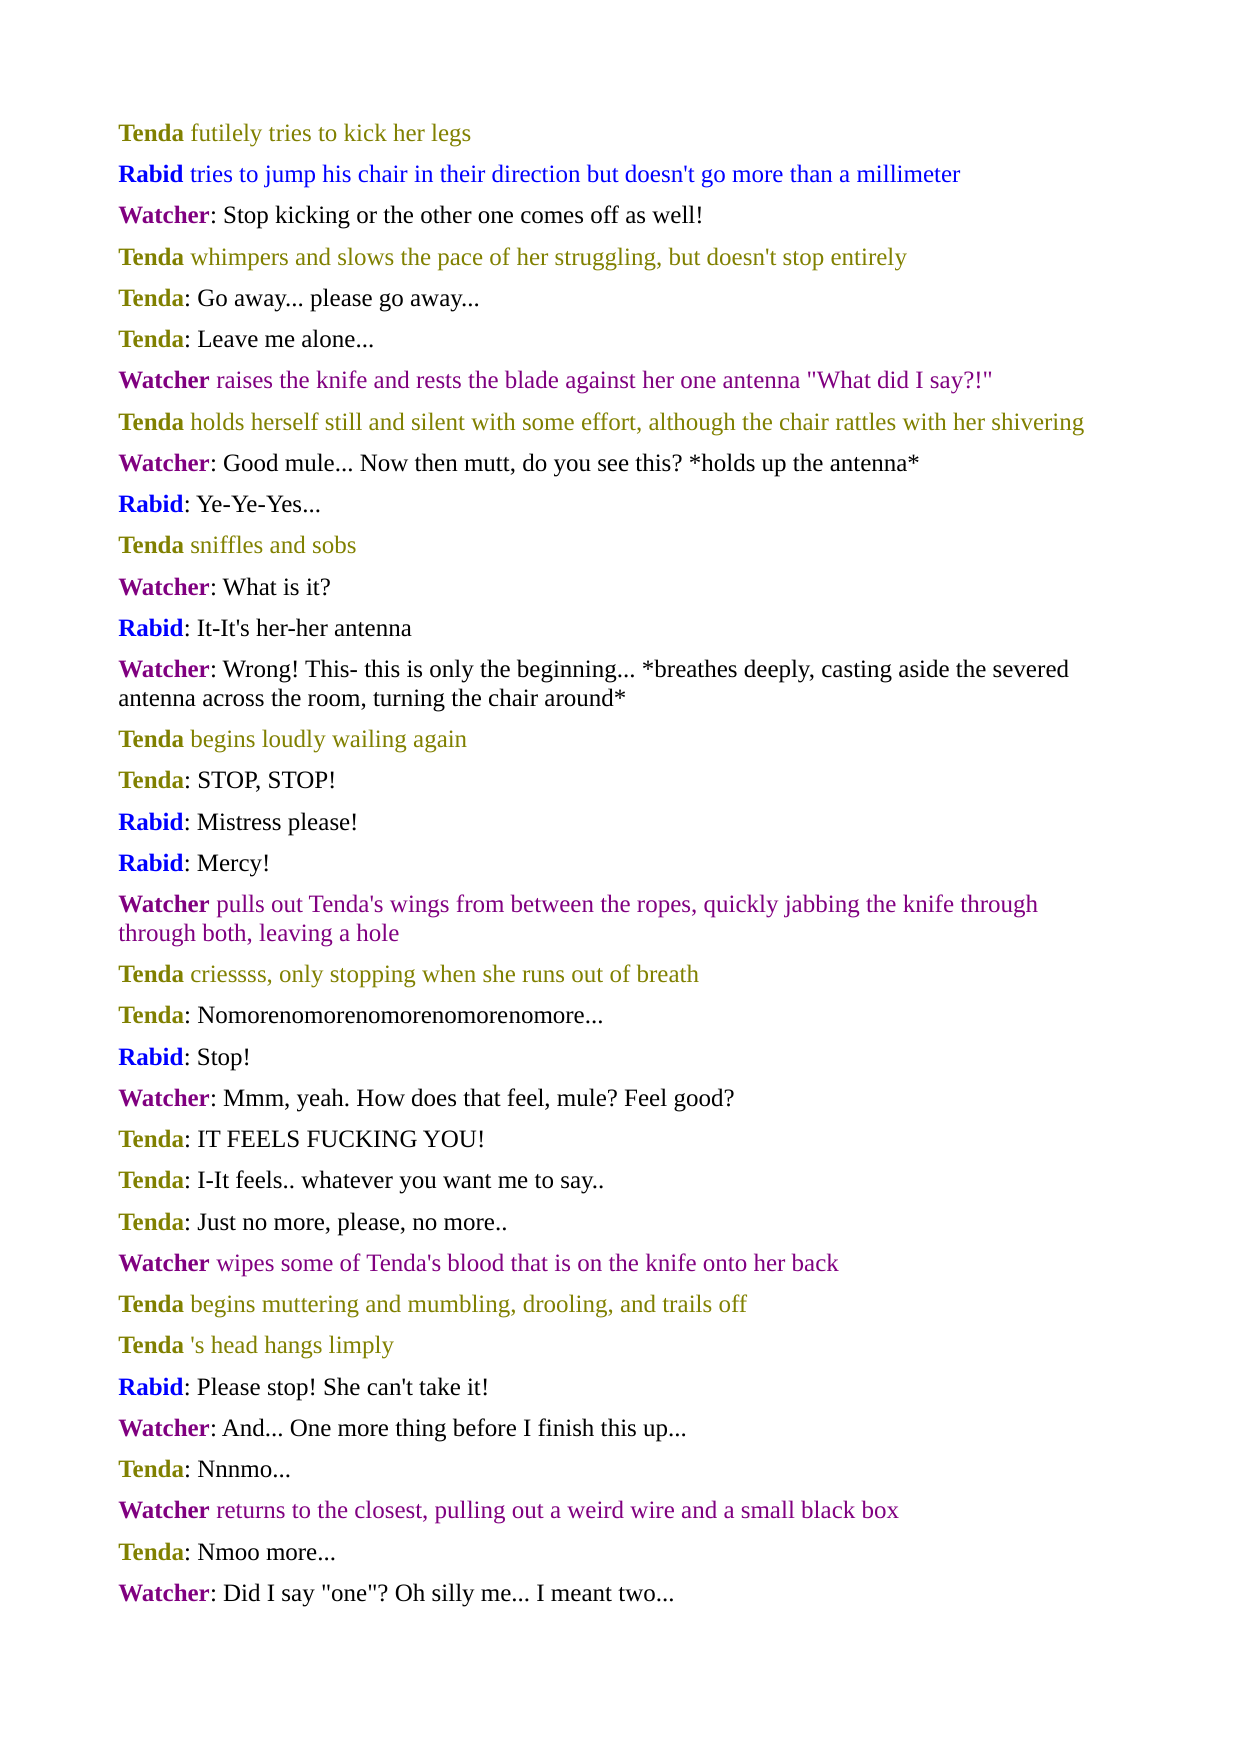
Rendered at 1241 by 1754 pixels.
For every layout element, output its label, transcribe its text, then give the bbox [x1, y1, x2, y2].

text Tenda futilely tries to kick her legs [118, 118, 1122, 147]
text Tenda begins muttering and mumbling, drooling, and trails off [118, 1289, 1122, 1318]
text Tenda begins loudly wailing again [118, 724, 1122, 753]
text Watcher wipes some of Tenda's blood that is on the knife onto her back [118, 1248, 1122, 1277]
text Rabid tries to jump his chair in their direction but doesn't go more than a millimeter [118, 159, 1122, 188]
text Tenda 's head hangs limply [118, 1331, 1122, 1359]
text Watcher: Mmm, yeah. How does that feel, mule? Feel good? [118, 1083, 1122, 1112]
text Tenda: IT FEELS FUCKING YOU! [118, 1124, 1122, 1153]
text Tenda: Just no more, please, no more.. [118, 1207, 1122, 1236]
text Watcher: Did I say "one"? Oh silly me... I meant two... [118, 1578, 1122, 1607]
text Watcher: What is it? [118, 572, 1122, 601]
text Watcher returns to the closest, pulling out a weird wire and a small black box [118, 1496, 1122, 1524]
text Watcher: And... One more thing before I finish this up... [118, 1413, 1122, 1442]
text Tenda criessss, only stopping when she runs out of breath [118, 959, 1122, 988]
text Tenda sniffles and sobs [118, 531, 1122, 559]
text Tenda: Go away... please go away... [118, 283, 1122, 312]
text Tenda: Leave me alone... [118, 324, 1122, 353]
text Tenda: Nmoo more... [118, 1537, 1122, 1566]
text Rabid: Mistress please! [118, 807, 1122, 836]
text Rabid: Stop! [118, 1042, 1122, 1071]
text Tenda: Nnnmo... [118, 1454, 1122, 1483]
text Watcher pulls out Tenda's wings from between the ropes, quickly jabbing the knife through through both, leaving a hole [118, 889, 1122, 947]
text Tenda: Nomorenomorenomorenomore​nomore... [118, 1001, 1122, 1029]
text Tenda whimpers and slows the pace of her struggling, but doesn't stop entirely [118, 242, 1122, 271]
text Tenda holds herself still and silent with some effort, although the chair rattles with her shivering [118, 407, 1122, 436]
text Tenda: STOP, STOP! [118, 766, 1122, 794]
text Watcher: Good mule... Now then mutt, do you see this? *holds up the antenna* [118, 448, 1122, 477]
text Watcher: Stop kicking or the other one comes off as well! [118, 201, 1122, 229]
text Rabid: Please stop! She can't take it! [118, 1372, 1122, 1401]
text Watcher raises the knife and rests the blade against her one antenna "What did I say?!" [118, 366, 1122, 394]
text Tenda: I-It feels.. whatever you want me to say.. [118, 1166, 1122, 1194]
text Rabid: It-It's her-her antenna [118, 613, 1122, 642]
text Rabid: Mercy! [118, 848, 1122, 877]
text Watcher: Wrong! This- this is only the beginning... *breathes deeply, casting aside the severed antenna across the room, turning the chair around* [118, 654, 1122, 712]
text Rabid: Ye-Ye-Yes... [118, 489, 1122, 518]
